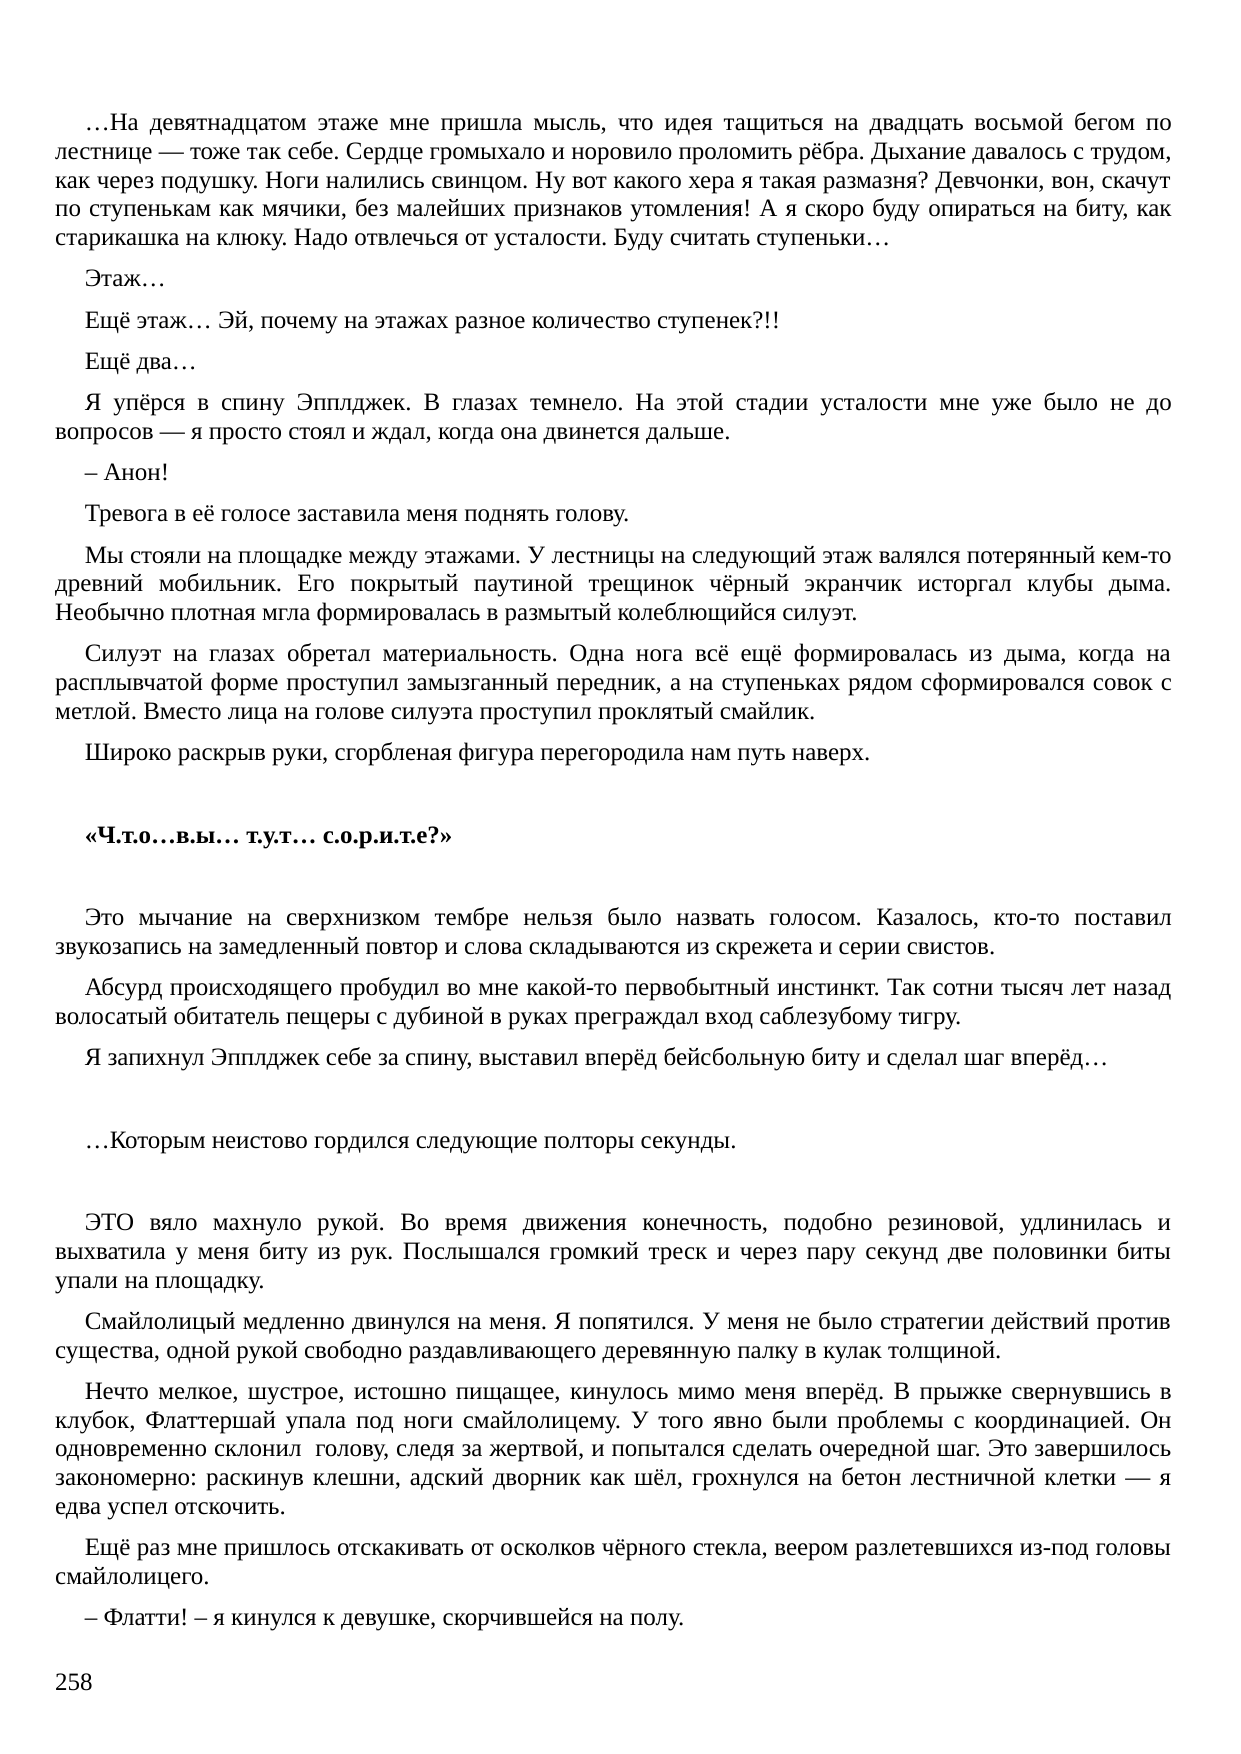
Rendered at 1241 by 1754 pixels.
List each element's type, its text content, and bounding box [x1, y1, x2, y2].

text Мы стояли на площадке между этажами. У лестницы на следующий этаж валялся потерянный кем-то древний мобильник. Его покрытый паутиной трещинок чёрный экранчик исторгал клубы дыма. Необычно плотная мгла формировалась в размытый колеблющийся силуэт. [55, 540, 1173, 626]
text Тревога в её голосе заставила меня поднять голову. [55, 498, 1173, 527]
text ЭТО вяло махнуло рукой. Во время движения конечность, подобно резиновой, удлинилась и выхватила у меня биту из рук. Послышался громкий треск и через пару секунд две половинки биты упали на площадку. [55, 1207, 1173, 1293]
text Я упёрся в спину Эпплджек. В глазах темнело. На этой стадии усталости мне уже было не до вопросов — я просто стоял и ждал, когда она двинется дальше. [55, 387, 1173, 445]
text Смайлолицый медленно двинулся на меня. Я попятился. У меня не было стратегии действий против существа, одной рукой свободно раздавливающего деревянную палку в кулак толщиной. [55, 1306, 1173, 1363]
text Абсурд происходящего пробудил во мне какой-то первобытный инстинкт. Так сотни тысяч лет назад волосатый обитатель пещеры с дубиной в руках преграждал вход саблезубому тигру. [55, 972, 1173, 1030]
text Ещё два… [55, 346, 1173, 375]
text Широко раскрыв руки, сгорбленая фигура перегородила нам путь наверх. [55, 737, 1173, 766]
text …Которым неистово гордился следующие полторы секунды. [55, 1125, 1173, 1153]
text Силуэт на глазах обретал материальность. Одна нога всё ещё формировалась из дыма, когда на расплывчатой форме проступил замызганный передник, а на ступеньках рядом сформировался совок с метлой. Вместо лица на голове силуэта проступил проклятый смайлик. [55, 638, 1173, 725]
text Это мычание на сверхнизком тембре нельзя было назвать голосом. Казалось, кто-то поставил звукозапись на замедленный повтор и слова складываются из скрежета и серии свистов. [55, 902, 1173, 960]
text – Анон! [55, 457, 1173, 486]
text Я запихнул Эпплджек себе за спину, выставил вперёд бейсбольную биту и сделал шаг вперёд… [55, 1042, 1173, 1071]
text – Флатти! – я кинулся к девушке, скорчившейся на полу. [55, 1602, 1173, 1631]
text Ещё раз мне пришлось отскакивать от осколков чёрного стекла, веером разлетевшихся из-под головы смайлолицего. [55, 1532, 1173, 1590]
text «Ч.т.о…в.ы… т.у.т… с.о.р.и.т.е?» [55, 820, 1173, 848]
text …На девятнадцатом этаже мне пришла мысль, что идея тащиться на двадцать восьмой бегом по лестнице — тоже так себе. Сердце громыхало и норовило проломить рёбра. Дыхание давалось с трудом, как через подушку. Ноги налились свинцом. Ну вот какого хера я такая размазня? Девчонки, вон, скачут по ступенькам как мячики, без малейших признаков утомления! А я скоро буду опираться на биту, как старикашка на клюку. Надо отвлечься от усталости. Буду считать ступеньки… [55, 107, 1173, 251]
text Нечто мелкое, шустрое, истошно пищащее, кинулось мимо меня вперёд. В прыжке свернувшись в клубок, Флаттершай упала под ноги смайлолицему. У того явно были проблемы с координацией. Он одновременно склонил голову, следя за жертвой, и попытался сделать очередной шаг. Это завершилось закономерно: раскинув клешни, адский дворник как шёл, грохнулся на бетон лестничной клетки — я едва успел отскочить. [55, 1376, 1173, 1520]
text Ещё этаж… Эй, почему на этажах разное количество ступенек?!! [55, 305, 1173, 333]
text Этаж… [55, 263, 1173, 292]
